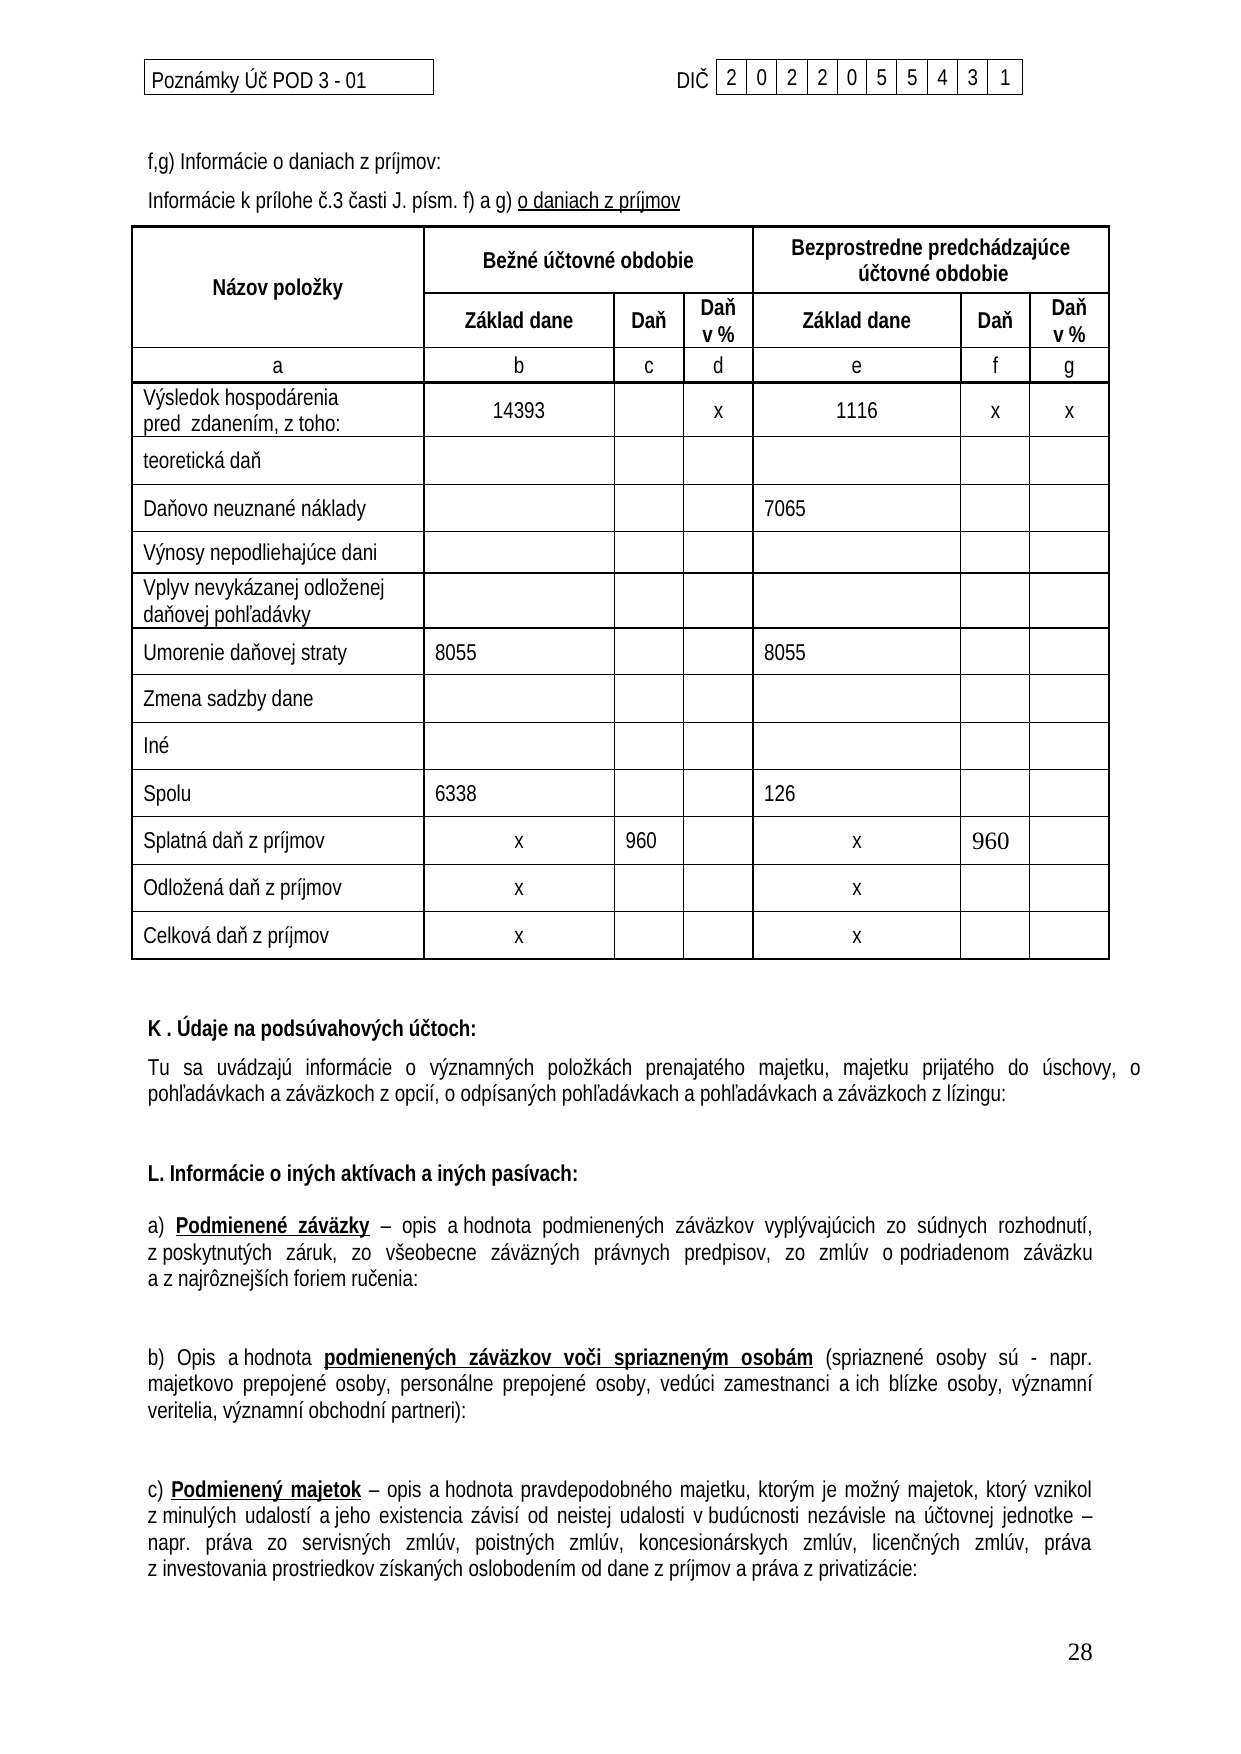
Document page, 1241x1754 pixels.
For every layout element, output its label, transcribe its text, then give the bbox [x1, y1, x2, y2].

text Tu sa uvádzajú informácie o významných položkách prenajatého majetku, majetku prijatého do úschovy, o pohľadávkach a záväzkoch z opcií, o odpísaných pohľadávkach a pohľadávkach a záväzkoch z lízingu: [148, 1054, 1141, 1107]
table_cell [1030, 485, 1108, 531]
table_cell Daň [962, 294, 1029, 347]
table_cell x [425, 912, 614, 958]
table_cell d [685, 348, 752, 381]
table_cell x [754, 817, 960, 863]
table_cell [425, 723, 614, 769]
table_cell [754, 574, 960, 627]
table_cell [425, 485, 614, 531]
table_cell Celková daň z príjmov [133, 912, 423, 958]
table_cell x [754, 912, 960, 958]
table_cell [684, 770, 752, 816]
table_cell [961, 437, 1029, 483]
table_cell Vplyv nevykázanej odloženej daňovej pohľadávky [133, 574, 423, 627]
table_cell [1030, 723, 1108, 769]
table_cell teoretická daň [133, 437, 423, 483]
text a) Podmienené záväzky – opis a hodnota podmienených záväzkov vyplývajúcich zo súdnych rozhodnutí, z poskytnutých záruk, zo všeobecne záväzných právnych predpisov, zo zmlúv o podriadenom záväzku a z najrôznejších foriem ručenia: [148, 1212, 1092, 1291]
table_cell [425, 675, 614, 722]
table_cell [1030, 437, 1108, 483]
table_cell [1030, 532, 1108, 572]
table_cell Výnosy nepodliehajúce dani [133, 532, 423, 572]
table_cell 8055 [754, 629, 960, 674]
table_header Bezprostredne predchádzajúce účtovné obdobie [754, 228, 1108, 292]
table_cell [615, 485, 683, 531]
table_cell [961, 485, 1029, 531]
table_cell [684, 437, 752, 483]
table_cell Splatná daň z príjmov [133, 817, 423, 863]
table_cell [754, 532, 960, 572]
table_cell Základ dane [754, 294, 960, 347]
text f,g) Informácie o daniach z príjmov: [148, 148, 1092, 174]
table_cell [615, 574, 683, 627]
table_cell [1030, 912, 1108, 958]
table_cell [684, 723, 752, 769]
table_cell [961, 629, 1029, 674]
table_cell [754, 675, 960, 722]
table_cell 6338 [425, 770, 614, 816]
text Informácie k prílohe č.3 časti J. písm. f) a g) o daniach z príjmov [148, 187, 1141, 213]
table_cell [961, 912, 1029, 958]
table_cell [684, 817, 752, 863]
table_cell 960 [961, 817, 1029, 863]
table_cell [961, 723, 1029, 769]
table_cell [615, 437, 683, 483]
table_cell [1030, 574, 1108, 627]
text c) Podmienený majetok – opis a hodnota pravdepodobného majetku, ktorým je možný majetok, ktorý vznikol z minulých udalostí a jeho existencia závisí od neistej udalosti v budúcnosti nezávisle na účtovnej jednotke – napr. práva zo servisných zmlúv, poistných zmlúv, koncesionárskych zmlúv, licenčných zmlúv, práva z investovania prostriedkov získaných oslobodením od dane z príjmov a práva z privatizácie: [148, 1476, 1092, 1581]
table_cell Odložená daň z príjmov [133, 865, 423, 911]
table_cell f [962, 348, 1029, 381]
table_cell [684, 485, 752, 531]
table_cell e [754, 348, 960, 381]
table_cell [1030, 675, 1108, 722]
table_cell [1030, 770, 1108, 816]
table_cell [684, 865, 752, 911]
table_cell c [615, 348, 683, 381]
table_cell Výsledok hospodárenia pred zdanením, z toho: [133, 384, 423, 436]
table_cell [615, 912, 683, 958]
table_cell x [754, 865, 960, 911]
table_cell Daň v % [685, 294, 752, 347]
table_cell Daňovo neuznané náklady [133, 485, 423, 531]
table_cell [1030, 865, 1108, 911]
table_cell 14393 [425, 384, 614, 436]
table_cell [615, 629, 683, 674]
table_cell Iné [133, 723, 423, 769]
table_cell Umorenie daňovej straty [133, 629, 423, 674]
table_cell [684, 912, 752, 958]
table_cell [961, 770, 1029, 816]
table_cell Spolu [133, 770, 423, 816]
table_cell 8055 [425, 629, 614, 674]
table_cell a [133, 348, 423, 381]
table_cell [615, 675, 683, 722]
table_cell [754, 723, 960, 769]
table_cell x [1030, 384, 1108, 436]
table_cell 960 [615, 817, 683, 863]
table_cell [425, 532, 614, 572]
table_cell [684, 629, 752, 674]
table_cell [754, 437, 960, 483]
table_header Bežné účtovné obdobie [425, 228, 752, 292]
text K . Údaje na podsúvahových účtoch: [148, 1015, 1142, 1042]
table_cell 1116 [754, 384, 960, 436]
table_cell Základ dane [425, 294, 613, 347]
table_cell [684, 574, 752, 627]
table_cell Daň v % [1031, 294, 1108, 347]
table_cell [961, 532, 1029, 572]
table_cell [684, 532, 752, 572]
table_cell [961, 675, 1029, 722]
table_cell [425, 574, 614, 627]
table_cell [1030, 817, 1108, 863]
table_cell Zmena sadzby dane [133, 675, 423, 722]
table_cell b [425, 348, 613, 381]
table_cell [961, 865, 1029, 911]
table_cell [615, 770, 683, 816]
table_cell [425, 437, 614, 483]
table_cell x [684, 384, 752, 436]
table_cell [684, 675, 752, 722]
table_cell x [425, 865, 614, 911]
table_cell 126 [754, 770, 960, 816]
table_cell [615, 865, 683, 911]
table_cell g [1031, 348, 1108, 381]
text L. Informácie o iných aktívach a iných pasívach: [148, 1159, 1141, 1186]
table_cell 7065 [754, 485, 960, 531]
table_cell x [425, 817, 614, 863]
table_cell x [961, 384, 1029, 436]
table_cell [615, 532, 683, 572]
table_cell [961, 574, 1029, 627]
table_cell [615, 723, 683, 769]
table_cell [1030, 629, 1108, 674]
table_cell [615, 384, 683, 436]
text b) Opis a hodnota podmienených záväzkov voči spriazneným osobám (spriaznené osoby sú - napr. majetkovo prepojené osoby, personálne prepojené osoby, vedúci zamestnanci a ich blízke osoby, významní veritelia, významní obchodní partneri): [148, 1344, 1092, 1423]
table_header Názov položky [133, 228, 423, 347]
table_cell Daň [615, 294, 683, 347]
